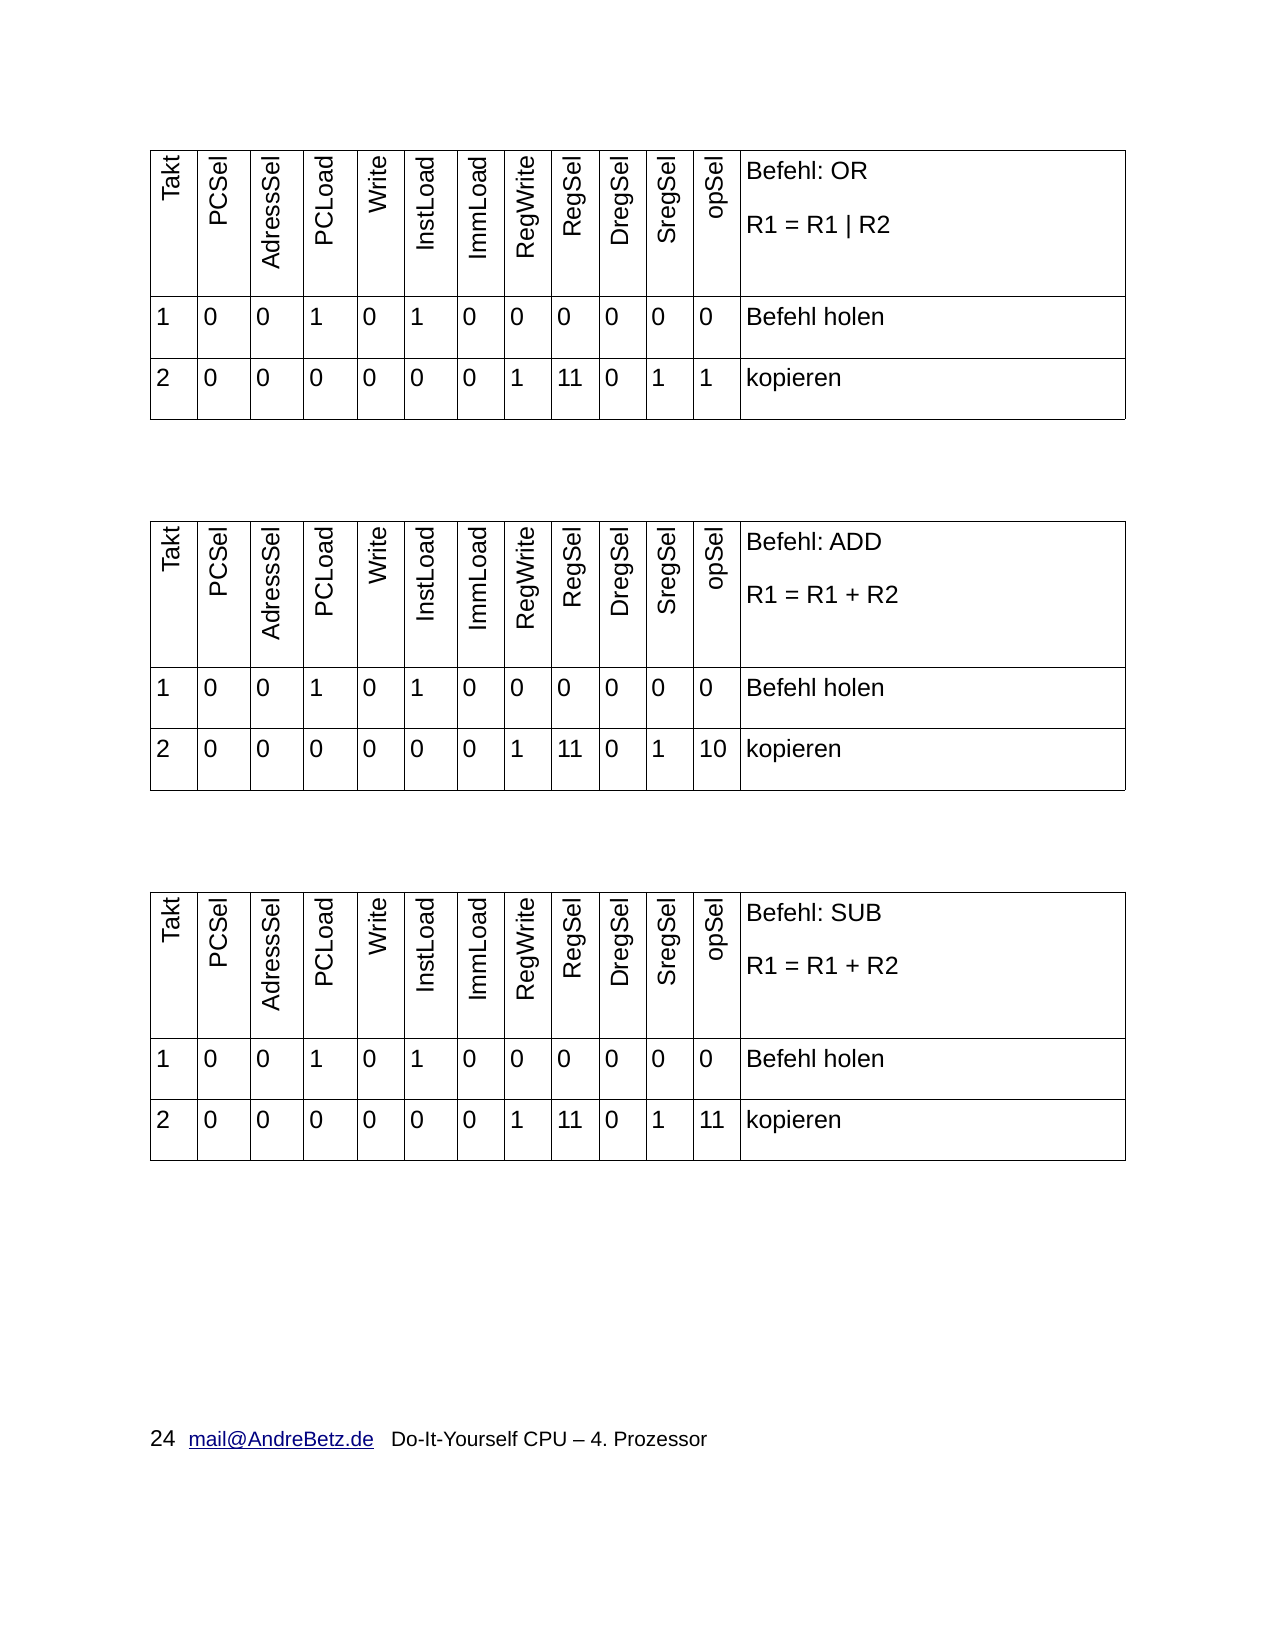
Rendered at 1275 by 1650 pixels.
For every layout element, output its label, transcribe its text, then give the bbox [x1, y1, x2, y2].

table_header PCSel [198, 893, 250, 1038]
table_cell 0 [304, 1100, 357, 1160]
table_cell 0 [647, 668, 693, 728]
table_cell 0 [251, 729, 303, 789]
table_header PCLoad [304, 522, 357, 667]
table_cell 2 [151, 359, 197, 419]
table_cell 2 [151, 729, 197, 789]
table_header DregSel [600, 522, 646, 667]
table_cell 0 [600, 668, 646, 728]
table_cell 1 [505, 729, 551, 789]
table_header AdressSel [251, 893, 303, 1038]
table_cell 0 [198, 668, 250, 728]
table_header Write [358, 893, 404, 1038]
table_header Befehl: ADD R1 = R1 + R2 [741, 522, 1125, 667]
table_cell 0 [358, 668, 404, 728]
table_cell 0 [198, 297, 250, 357]
table_header RegWrite [505, 522, 551, 667]
table_cell 0 [251, 1100, 303, 1160]
table_cell 1 [151, 1039, 197, 1099]
table_cell 0 [647, 297, 693, 357]
table_cell 0 [694, 1039, 740, 1099]
table_header PCLoad [304, 151, 357, 296]
table_cell 10 [694, 729, 740, 789]
table_cell kopieren [741, 729, 1125, 789]
table_cell 0 [198, 359, 250, 419]
table_cell 0 [694, 297, 740, 357]
table_header Takt [151, 151, 197, 296]
table_header Befehl: SUB R1 = R1 + R2 [741, 893, 1125, 1038]
table_cell 0 [358, 297, 404, 357]
table_header Takt [151, 893, 197, 1038]
table_cell 0 [405, 359, 457, 419]
table_cell 1 [304, 1039, 357, 1099]
table_header PCSel [198, 151, 250, 296]
table_cell 1 [647, 729, 693, 789]
table_header PCLoad [304, 893, 357, 1038]
table_cell 0 [458, 297, 504, 357]
table_cell 0 [458, 1100, 504, 1160]
table_cell Befehl holen [741, 1039, 1125, 1099]
table_cell 0 [647, 1039, 693, 1099]
table_header AdressSel [251, 522, 303, 667]
table_cell 1 [505, 359, 551, 419]
table_cell 1 [405, 668, 457, 728]
table_cell 11 [552, 1100, 599, 1160]
table_cell 0 [552, 1039, 599, 1099]
table_header DregSel [600, 893, 646, 1038]
table_cell 0 [198, 1039, 250, 1099]
table_cell 0 [251, 668, 303, 728]
table_header opSel [694, 893, 740, 1038]
table_header InstLoad [405, 893, 457, 1038]
table_cell 0 [251, 297, 303, 357]
table_cell 0 [600, 729, 646, 789]
table_cell 0 [458, 1039, 504, 1099]
table_cell 0 [251, 359, 303, 419]
table_header RegSel [552, 893, 599, 1038]
table_cell 0 [358, 1100, 404, 1160]
table_cell 11 [694, 1100, 740, 1160]
table_header RegWrite [505, 151, 551, 296]
table_header PCSel [198, 522, 250, 667]
table_cell 0 [405, 729, 457, 789]
table_cell Befehl holen [741, 297, 1125, 357]
table_cell 0 [358, 359, 404, 419]
table_cell 0 [405, 1100, 457, 1160]
table_cell 2 [151, 1100, 197, 1160]
table_cell 11 [552, 359, 599, 419]
table_header SregSel [647, 893, 693, 1038]
table_header SregSel [647, 522, 693, 667]
table_cell 0 [600, 1100, 646, 1160]
table_header ImmLoad [458, 893, 504, 1038]
table_cell 1 [647, 1100, 693, 1160]
table_cell 0 [458, 729, 504, 789]
table_header AdressSel [251, 151, 303, 296]
table_cell 1 [304, 297, 357, 357]
table_cell 0 [304, 729, 357, 789]
table_cell 0 [600, 1039, 646, 1099]
table_header InstLoad [405, 151, 457, 296]
table_header Befehl: OR R1 = R1 | R2 [741, 151, 1125, 296]
table_cell 0 [304, 359, 357, 419]
table_cell 0 [251, 1039, 303, 1099]
table_header RegSel [552, 151, 599, 296]
table_header opSel [694, 151, 740, 296]
table_cell 1 [151, 297, 197, 357]
table_header RegWrite [505, 893, 551, 1038]
table_cell 0 [458, 359, 504, 419]
table_header InstLoad [405, 522, 457, 667]
table_cell 0 [600, 359, 646, 419]
table_cell 0 [198, 1100, 250, 1160]
table_cell 0 [358, 1039, 404, 1099]
table_header Write [358, 151, 404, 296]
table_cell 1 [694, 359, 740, 419]
table_cell 11 [552, 729, 599, 789]
table_header ImmLoad [458, 522, 504, 667]
table_cell 0 [505, 297, 551, 357]
table_cell 0 [458, 668, 504, 728]
table_cell 1 [151, 668, 197, 728]
table_header SregSel [647, 151, 693, 296]
table_cell 1 [405, 1039, 457, 1099]
table_header RegSel [552, 522, 599, 667]
table_cell 0 [552, 668, 599, 728]
table_cell 0 [358, 729, 404, 789]
table_header Write [358, 522, 404, 667]
table_cell 1 [647, 359, 693, 419]
table_cell kopieren [741, 359, 1125, 419]
table_cell 1 [304, 668, 357, 728]
table_cell 0 [694, 668, 740, 728]
table_cell kopieren [741, 1100, 1125, 1160]
table_header Takt [151, 522, 197, 667]
table_cell 1 [505, 1100, 551, 1160]
table_header DregSel [600, 151, 646, 296]
table_header opSel [694, 522, 740, 667]
table_cell 1 [405, 297, 457, 357]
table_cell 0 [552, 297, 599, 357]
table_cell Befehl holen [741, 668, 1125, 728]
table_cell 0 [198, 729, 250, 789]
table_cell 0 [505, 1039, 551, 1099]
table_header ImmLoad [458, 151, 504, 296]
table_cell 0 [600, 297, 646, 357]
table_cell 0 [505, 668, 551, 728]
